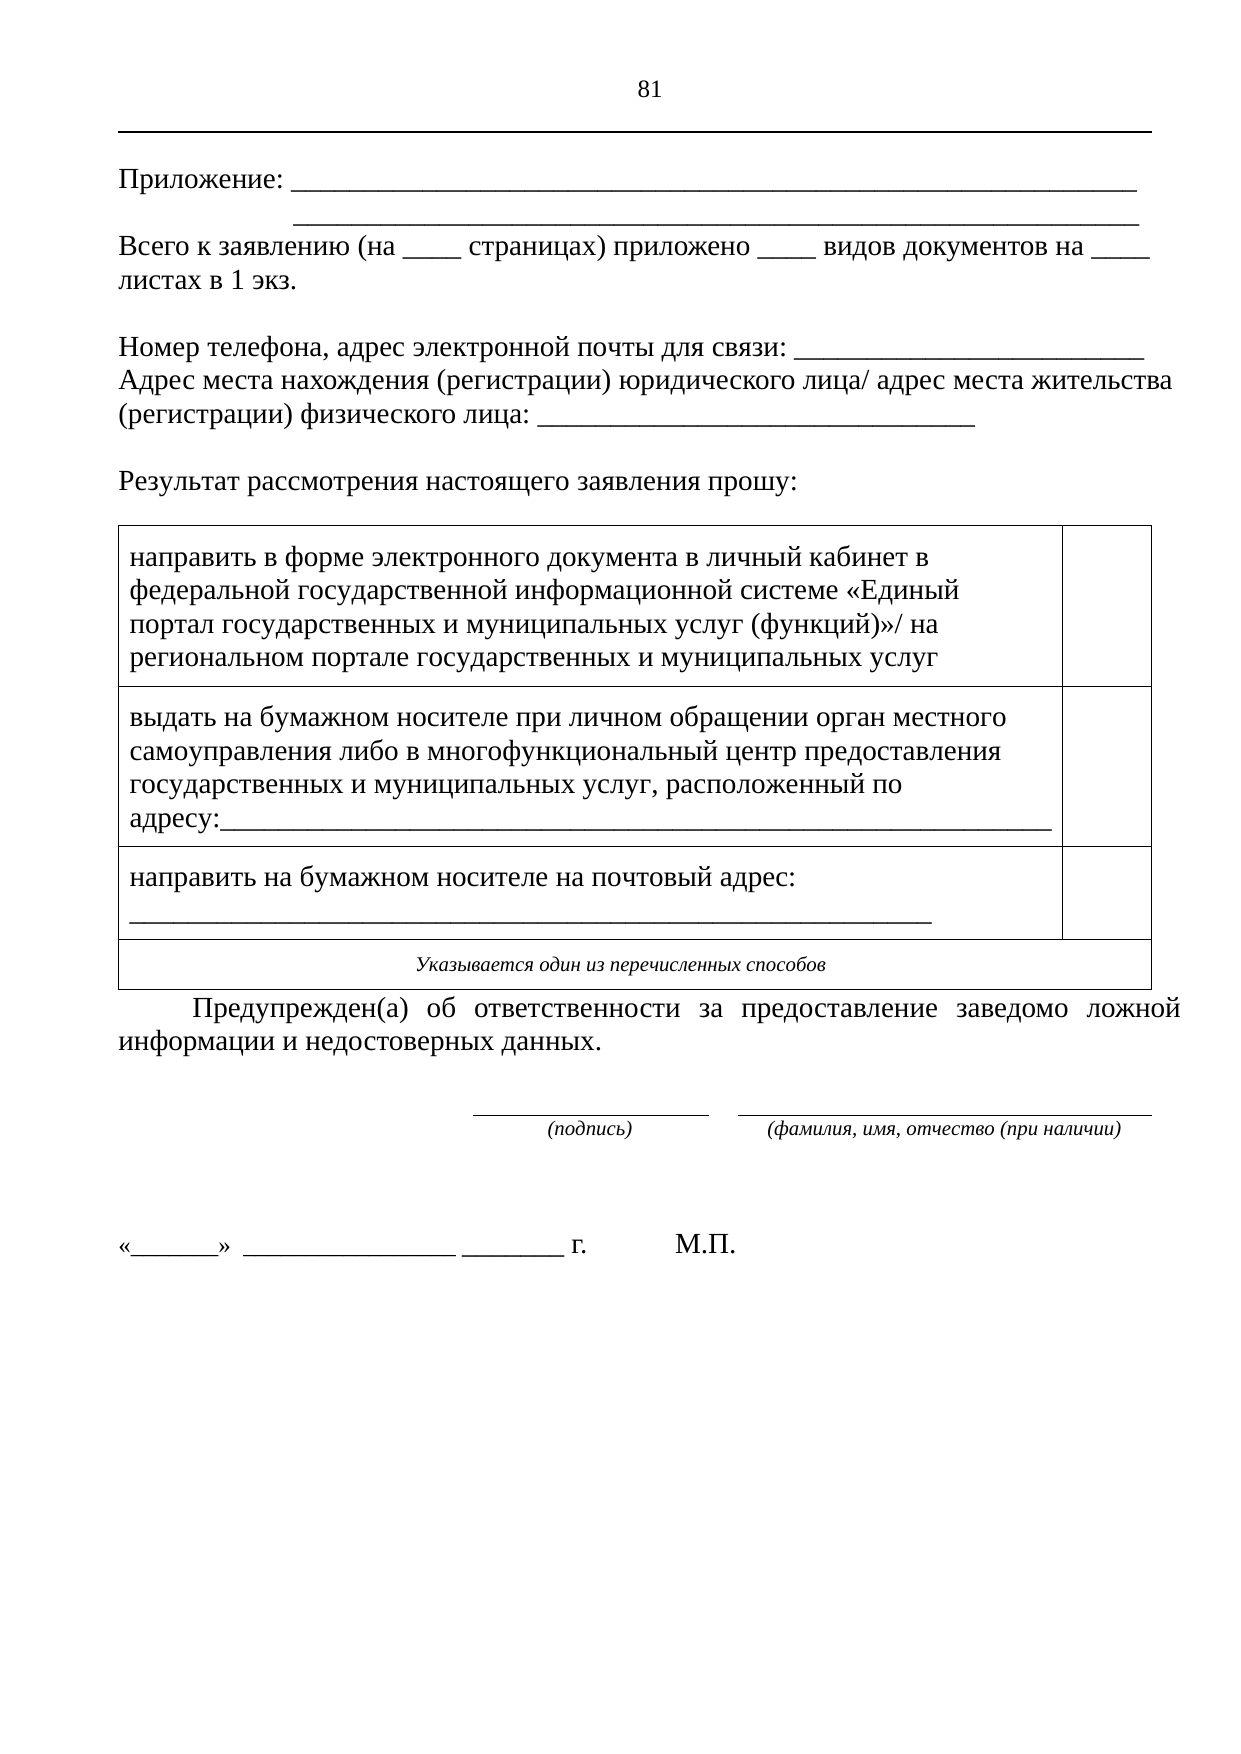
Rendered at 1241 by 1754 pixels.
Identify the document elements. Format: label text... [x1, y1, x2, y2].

text Адрес места нахождения (регистрации) юридического лица/ адрес места жительства (регистрации) физического лица: ______________________________ [118, 362, 1181, 429]
text Номер телефона, адрес электронной почты для связи: ________________________ [118, 329, 1181, 362]
table_cell [443, 1115, 472, 1140]
text __________________________________________________________ [118, 195, 1181, 228]
table_header [738, 1086, 1152, 1114]
table_cell выдать на бумажном носителе при личном обращении орган местного самоуправления либо в многофункциональный центр предоставления государственных и муниципальных услуг, расположенный по адресу:_________________________________________________________ [119, 687, 1062, 846]
table_header [473, 1086, 709, 1114]
table_cell (фамилия, имя, отчество (при наличии) [738, 1116, 1152, 1140]
table_header направить в форме электронного документа в личный кабинет в федеральной государственной информационной системе «Единый портал государственных и муниципальных услуг (функций)»/ на региональном портале государственных и муниципальных услуг [119, 526, 1062, 686]
text Предупрежден(а) об ответственности за предоставление заведомо ложной информации и недостоверных данных. [118, 990, 1181, 1057]
table_header [118, 1086, 443, 1114]
table_header [443, 1086, 472, 1114]
text Результат рассмотрения настоящего заявления прошу: [118, 463, 1181, 497]
table_cell (подпись) [473, 1116, 709, 1140]
table_header [1063, 526, 1151, 686]
table_header [709, 1086, 738, 1114]
table_cell [1063, 847, 1151, 939]
table_cell [709, 1115, 738, 1140]
table_cell направить на бумажном носителе на почтовый адрес: _______________________________________________________ [119, 847, 1062, 939]
table_cell Указывается один из перечисленных способов [119, 940, 1151, 989]
text «_______» _________________ _______ г. М.П. [118, 1226, 1211, 1259]
table_cell [118, 1115, 443, 1140]
table_cell [1063, 687, 1151, 846]
text Приложение: __________________________________________________________ [118, 161, 1181, 195]
text Всего к заявлению (на ____ страницах) приложено ____ видов документов на ____ листах в 1 экз. [118, 228, 1181, 295]
